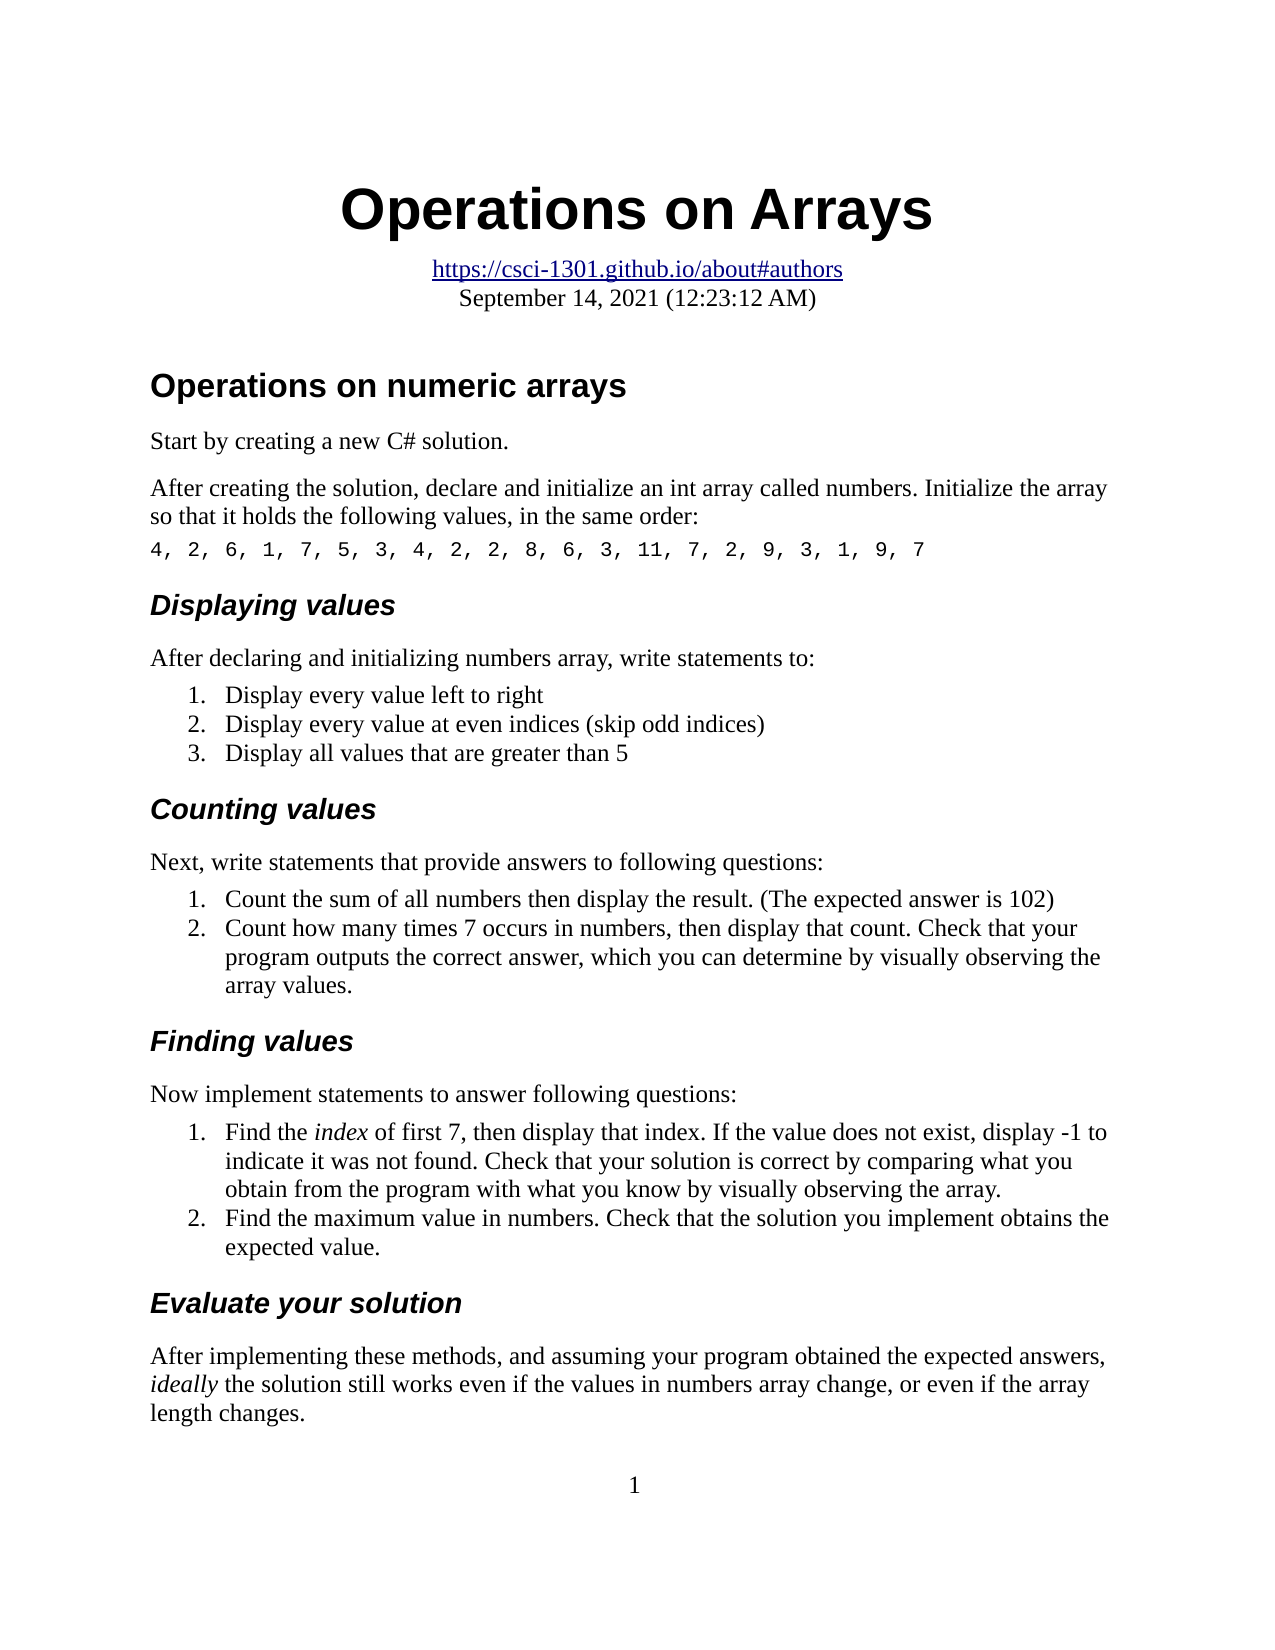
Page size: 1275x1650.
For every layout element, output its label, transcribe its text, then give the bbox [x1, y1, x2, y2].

text After declaring and initializing numbers array, write statements to: [150, 643, 1125, 671]
list Display every value at even indices (skip odd indices) [187, 709, 1125, 738]
text Next, write statements that provide answers to following questions: [150, 847, 1125, 875]
text https://csci-1301.github.io/about#authors [150, 254, 1125, 283]
text September 14, 2021 (12:23:12 AM) [150, 283, 1125, 312]
subtitle Displaying values [150, 588, 1125, 621]
list Find the maximum value in numbers. Check that the solution you implement obtains the expected value. [187, 1203, 1125, 1261]
list Count how many times 7 occurs in numbers, then display that count. Check that your program outputs the correct answer, which you can determine by visually observing the array values. [187, 913, 1125, 999]
list Count the sum of all numbers then display the result. (The expected answer is 102) [187, 884, 1125, 913]
text After creating the solution, declare and initialize an int array called numbers. Initialize the array so that it holds the following values, in the same order: [150, 473, 1125, 530]
subtitle Finding values [150, 1024, 1125, 1058]
list Display every value left to right [187, 680, 1125, 709]
text Start by creating a new C# solution. [150, 426, 1125, 455]
text Now implement statements to answer following questions: [150, 1079, 1125, 1108]
subtitle Evaluate your solution [150, 1286, 1125, 1319]
list Find the index of first 7, then display that index. If the value does not exist, display -1 to indicate it was not found. Check that your solution is correct by comparing what you obtain from the program with what you know by visually observing the array. [187, 1117, 1125, 1203]
text After implementing these methods, and assuming your program obtained the expected answers, ideally the solution still works even if the values in numbers array change, or even if the array length changes. [150, 1341, 1125, 1427]
text 4, 2, 6, 1, 7, 5, 3, 4, 2, 2, 8, 6, 3, 11, 7, 2, 9, 3, 1, 9, 7 [150, 539, 1125, 563]
title Operations on Arrays [150, 175, 1125, 242]
list Display all values that are greater than 5 [187, 738, 1125, 767]
subtitle Operations on numeric arrays [150, 366, 1125, 404]
subtitle Counting values [150, 792, 1125, 825]
